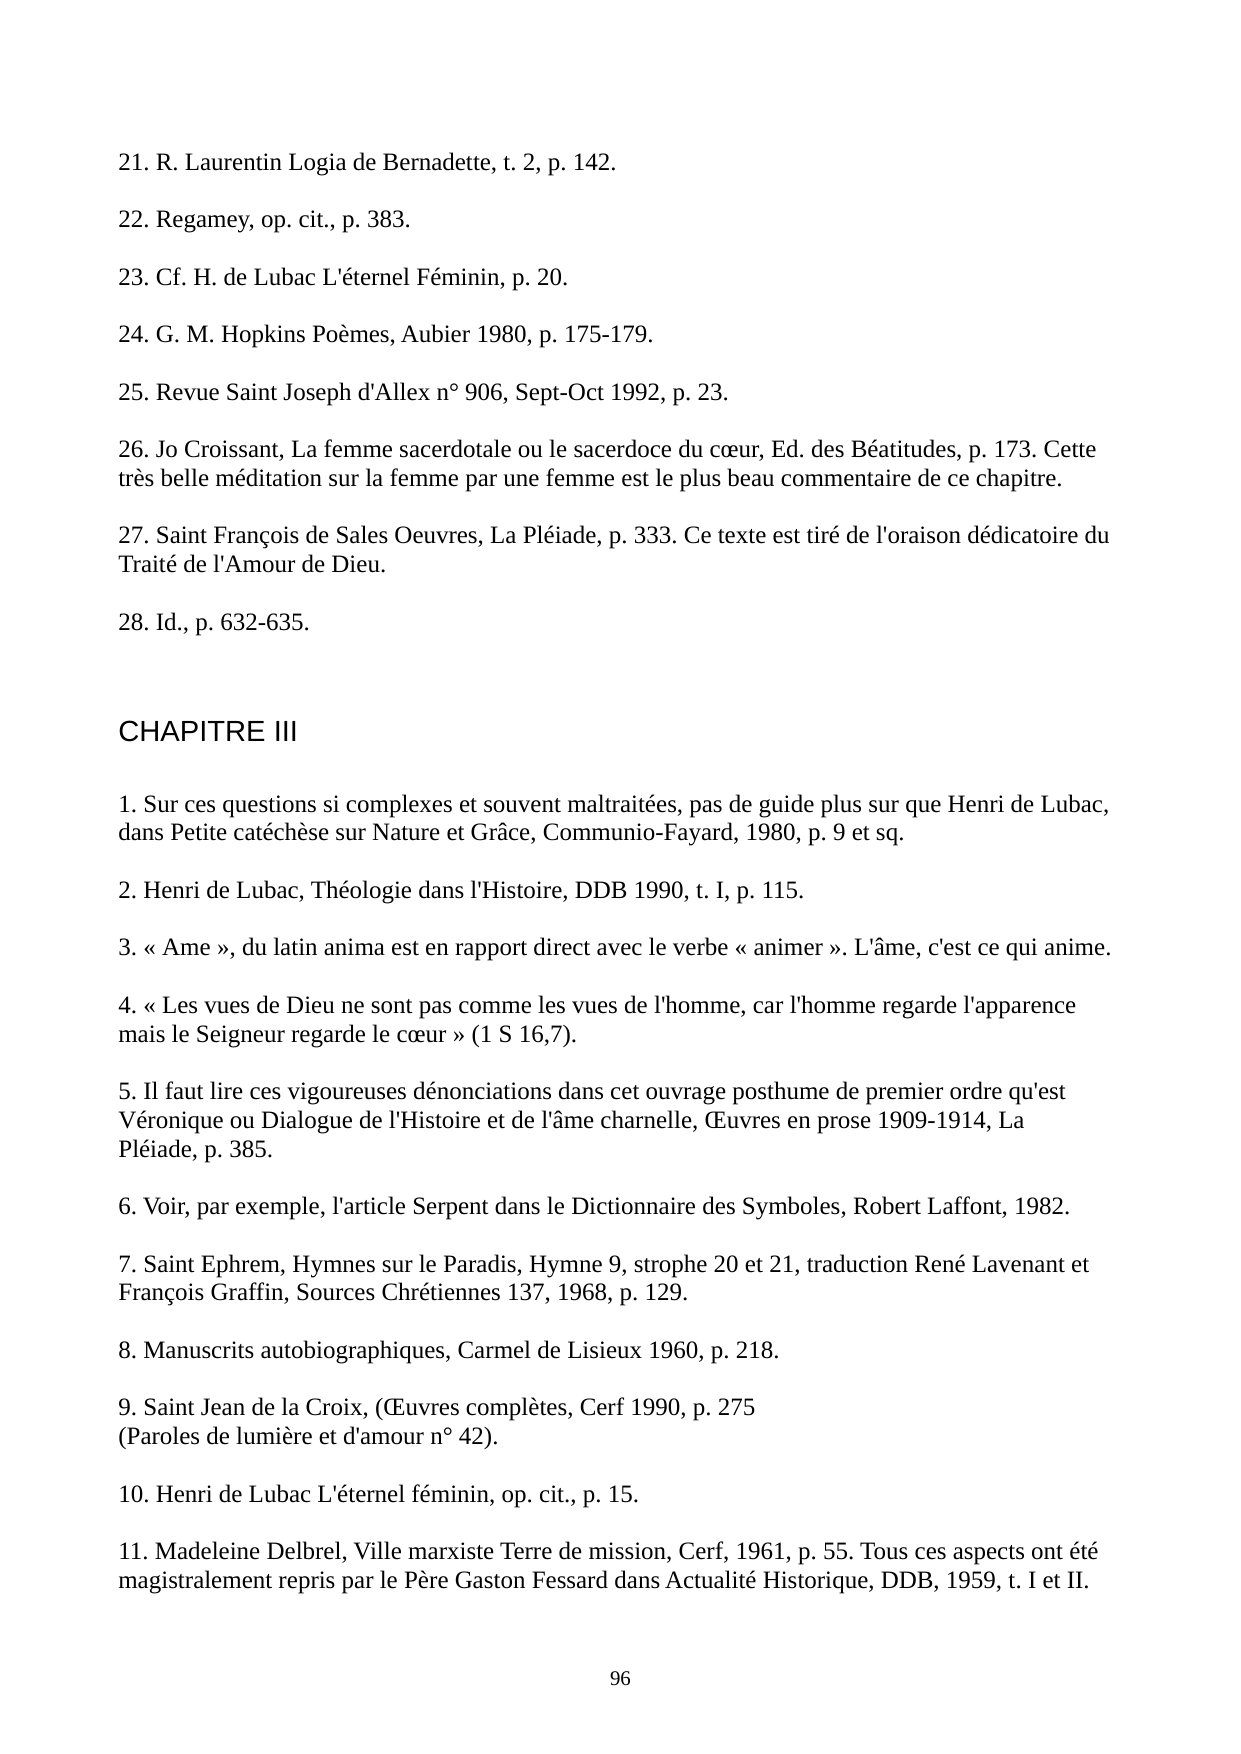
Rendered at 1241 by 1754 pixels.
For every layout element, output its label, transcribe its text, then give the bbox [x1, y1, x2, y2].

text 1. Sur ces questions si complexes et souvent maltraitées, pas de guide plus sur que Henri de Lubac, dans Petite catéchèse sur Nature et Grâce, Communio-Fayard, 1980, p. 9 et sq. [118, 789, 1122, 846]
text 9. Saint Jean de la Croix, (Œuvres complètes, Cerf 1990, p. 275 [118, 1392, 1122, 1421]
text (Paroles de lumière et d'amour n° 42). [118, 1421, 1122, 1450]
text 7. Saint Ephrem, Hymnes sur le Paradis, Hymne 9, strophe 20 et 21, traduction René Lavenant et François Graffin, Sources Chrétiennes 137, 1968, p. 129. [118, 1249, 1122, 1306]
text 10. Henri de Lubac L'éternel féminin, op. cit., p. 15. [118, 1479, 1122, 1507]
text 2. Henri de Lubac, Théologie dans l'Histoire, DDB 1990, t. I, p. 115. [118, 875, 1122, 904]
text 4. « Les vues de Dieu ne sont pas comme les vues de l'homme, car l'homme regarde l'apparence mais le Seigneur regarde le cœur » (1 S 16,7). [118, 990, 1122, 1047]
text 27. Saint François de Sales Oeuvres, La Pléiade, p. 333. Ce texte est tiré de l'oraison dédicatoire du Traité de l'Amour de Dieu. [118, 521, 1122, 578]
text 3. « Ame », du latin anima est en rapport direct avec le verbe « animer ». L'âme, c'est ce qui anime. [118, 932, 1122, 961]
text 25. Revue Saint Joseph d'Allex n° 906, Sept-Oct 1992, p. 23. [118, 377, 1122, 406]
text 11. Madeleine Delbrel, Ville marxiste Terre de mission, Cerf, 1961, p. 55. Tous ces aspects ont été magistralement repris par le Père Gaston Fessard dans Actualité Historique, DDB, 1959, t. I et II. [118, 1536, 1122, 1594]
text 23. Cf. H. de Lubac L'éternel Féminin, p. 20. [118, 262, 1122, 291]
text 28. Id., p. 632-635. [118, 607, 1122, 636]
text 26. Jo Croissant, La femme sacerdotale ou le sacerdoce du cœur, Ed. des Béatitudes, p. 173. Cette très belle méditation sur la femme par une femme est le plus beau commentaire de ce chapitre. [118, 434, 1122, 492]
text Pléiade, p. 385. [118, 1134, 1122, 1162]
text 6. Voir, par exemple, l'article Serpent dans le Dictionnaire des Symboles, Robert Laffont, 1982. [118, 1191, 1122, 1220]
subtitle CHAPITRE III [118, 714, 1122, 747]
text 21. R. Laurentin Logia de Bernadette, t. 2, p. 142. [118, 147, 1122, 176]
text 8. Manuscrits autobiographiques, Carmel de Lisieux 1960, p. 218. [118, 1335, 1122, 1364]
text 22. Regamey, op. cit., p. 383. [118, 204, 1122, 233]
text 5. Il faut lire ces vigoureuses dénonciations dans cet ouvrage posthume de premier ordre qu'est Véronique ou Dialogue de l'Histoire et de l'âme charnelle, Œuvres en prose 1909-1914, La [118, 1076, 1122, 1134]
text 24. G. M. Hopkins Poèmes, Aubier 1980, p. 175-179. [118, 319, 1122, 348]
